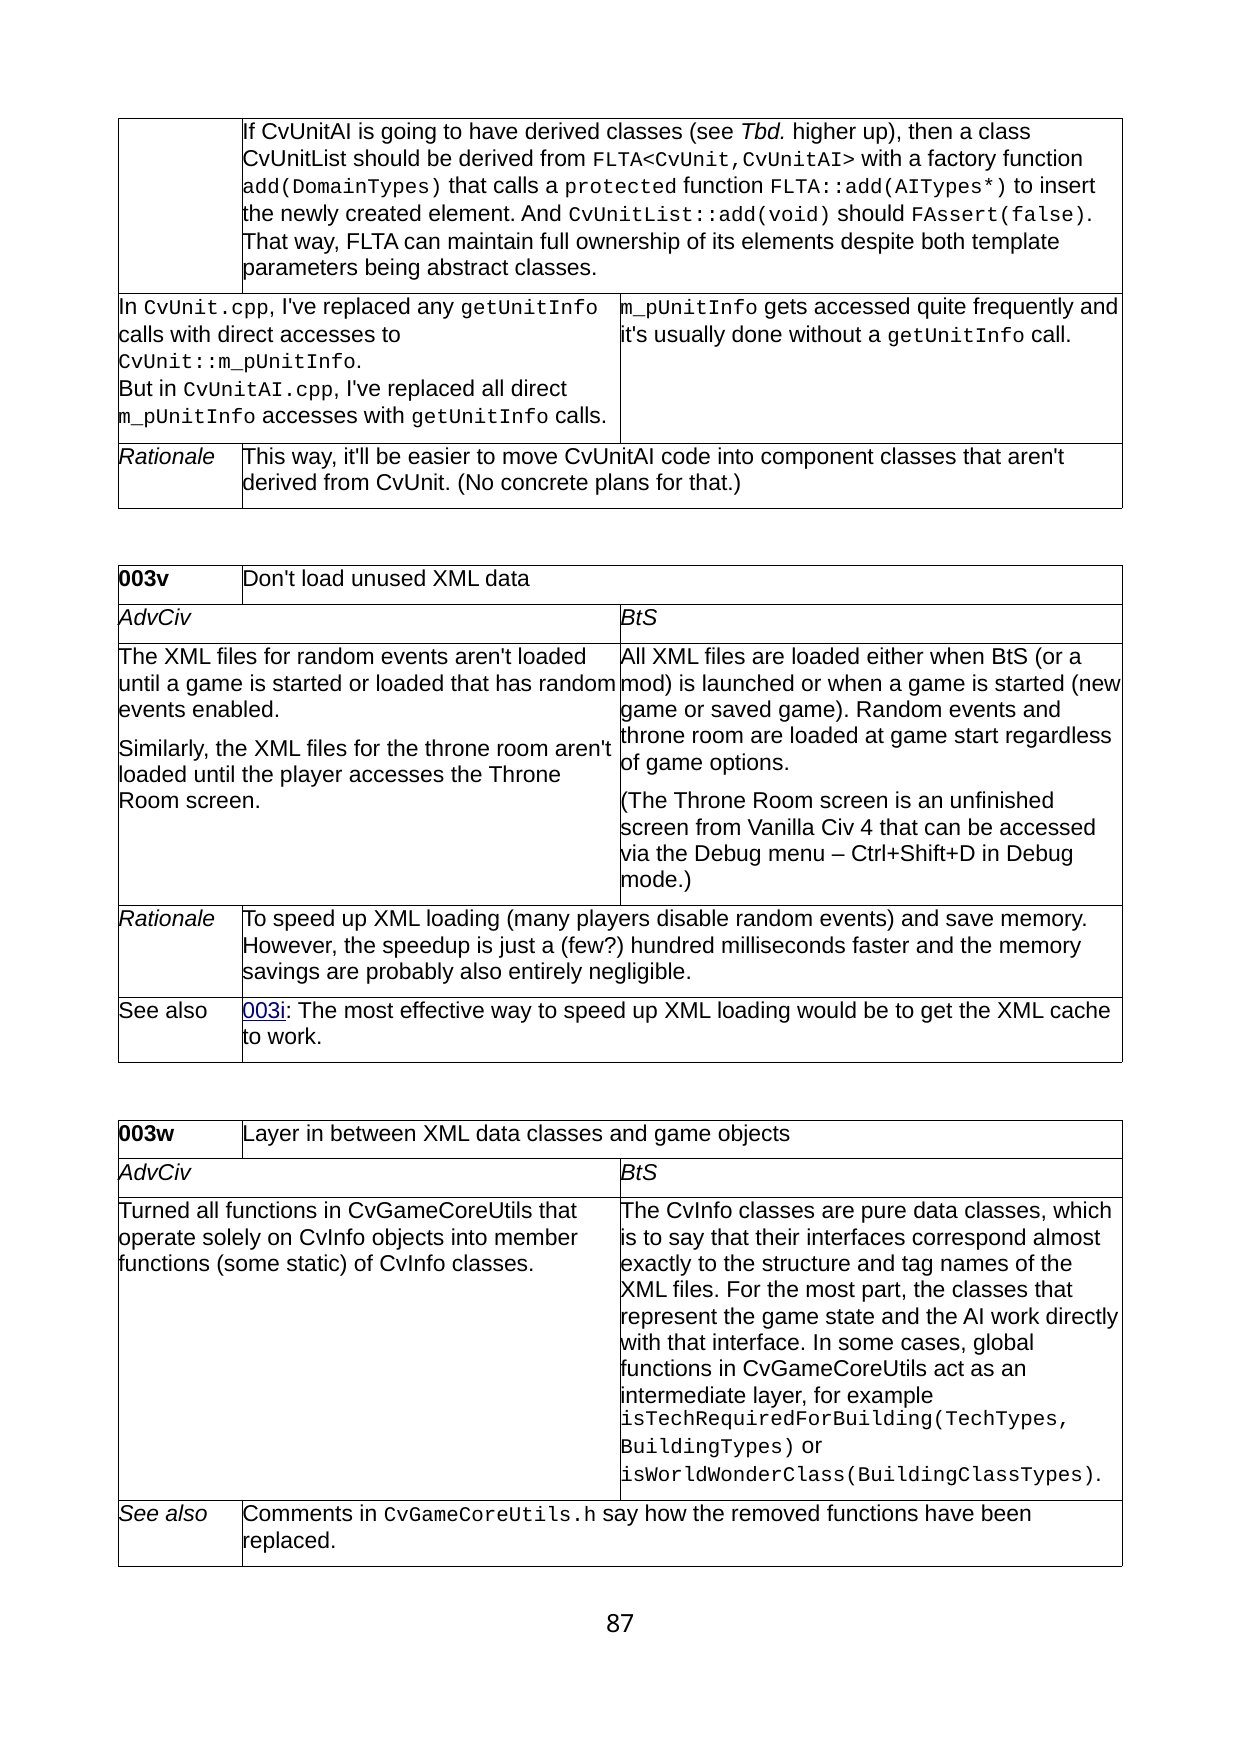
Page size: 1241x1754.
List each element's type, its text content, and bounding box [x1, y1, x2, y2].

table_cell The CvInfo classes are pure data classes, which is to say that their interfaces correspond almost exactly to the structure and tag names of the XML files. For the most part, the classes that represent the game state and the AI work directly with that interface. In some cases, global functions in CvGameCoreUtils act as an intermediate layer, for example isTechRequiredForBuilding(TechTypes, BuildingTypes) or isWorldWonderClass(BuildingClassTypes). [621, 1198, 1122, 1499]
table_header Layer in between XML data classes and game objects [243, 1121, 1122, 1158]
table_cell 003i: The most effective way to speed up XML loading would be to get the XML cache to work. [243, 998, 1122, 1062]
table_cell Rationale [119, 444, 242, 508]
table_cell See also [119, 998, 242, 1062]
table_cell This way, it'll be easier to move CvUnitAI code into component classes that aren't derived from CvUnit. (No concrete plans for that.) [243, 444, 1122, 508]
table_cell Turned all functions in CvGameCoreUtils that operate solely on CvInfo objects into member functions (some static) of CvInfo classes. [119, 1198, 620, 1499]
table_cell Rationale [119, 906, 242, 997]
table_header 003w [119, 1121, 242, 1158]
table_cell If CvUnitAI is going to have derived classes (see Tbd. higher up), then a class CvUnitList should be derived from FLTA<CvUnit,CvUnitAI> with a factory function add(DomainTypes) that calls a protected function FLTA::add(AITypes*) to insert the newly created element. And CvUnitList::add(void) should FAssert(false). That way, FLTA can maintain full ownership of its elements despite both template parameters being abstract classes. [243, 119, 1122, 293]
table_cell BtS [621, 1159, 1122, 1197]
table_cell Comments in CvGameCoreUtils.h say how the removed functions have been replaced. [243, 1501, 1122, 1566]
table_header 003v [119, 566, 242, 604]
table_header Don't load unused XML data [243, 566, 1122, 604]
table_cell In CvUnit.cpp, I've replaced any getUnitInfo calls with direct accesses to CvUnit::m_pUnitInfo. But in CvUnitAI.cpp, I've replaced all direct m_pUnitInfo accesses with getUnitInfo calls. [119, 294, 620, 442]
table_cell AdvCiv [119, 1159, 620, 1197]
table_cell [119, 119, 242, 293]
table_cell See also [119, 1501, 242, 1566]
table_cell All XML files are loaded either when BtS (or a mod) is launched or when a game is started (new game or saved game). Random events and throne room are loaded at game start regardless of game options. (The Throne Room screen is an unfinished screen from Vanilla Civ 4 that can be accessed via the Debug menu – Ctrl+Shift+D in Debug mode.) [621, 644, 1122, 905]
table_cell m_pUnitInfo gets accessed quite frequently and it's usually done without a getUnitInfo call. [621, 294, 1122, 442]
table_cell The XML files for random events aren't loaded until a game is started or loaded that has random events enabled. Similarly, the XML files for the throne room aren't loaded until the player accesses the Throne Room screen. [119, 644, 620, 905]
table_cell AdvCiv [119, 605, 620, 643]
table_cell BtS [621, 605, 1122, 643]
table_cell To speed up XML loading (many players disable random events) and save memory. However, the speedup is just a (few?) hundred milliseconds faster and the memory savings are probably also entirely negligible. [243, 906, 1122, 997]
